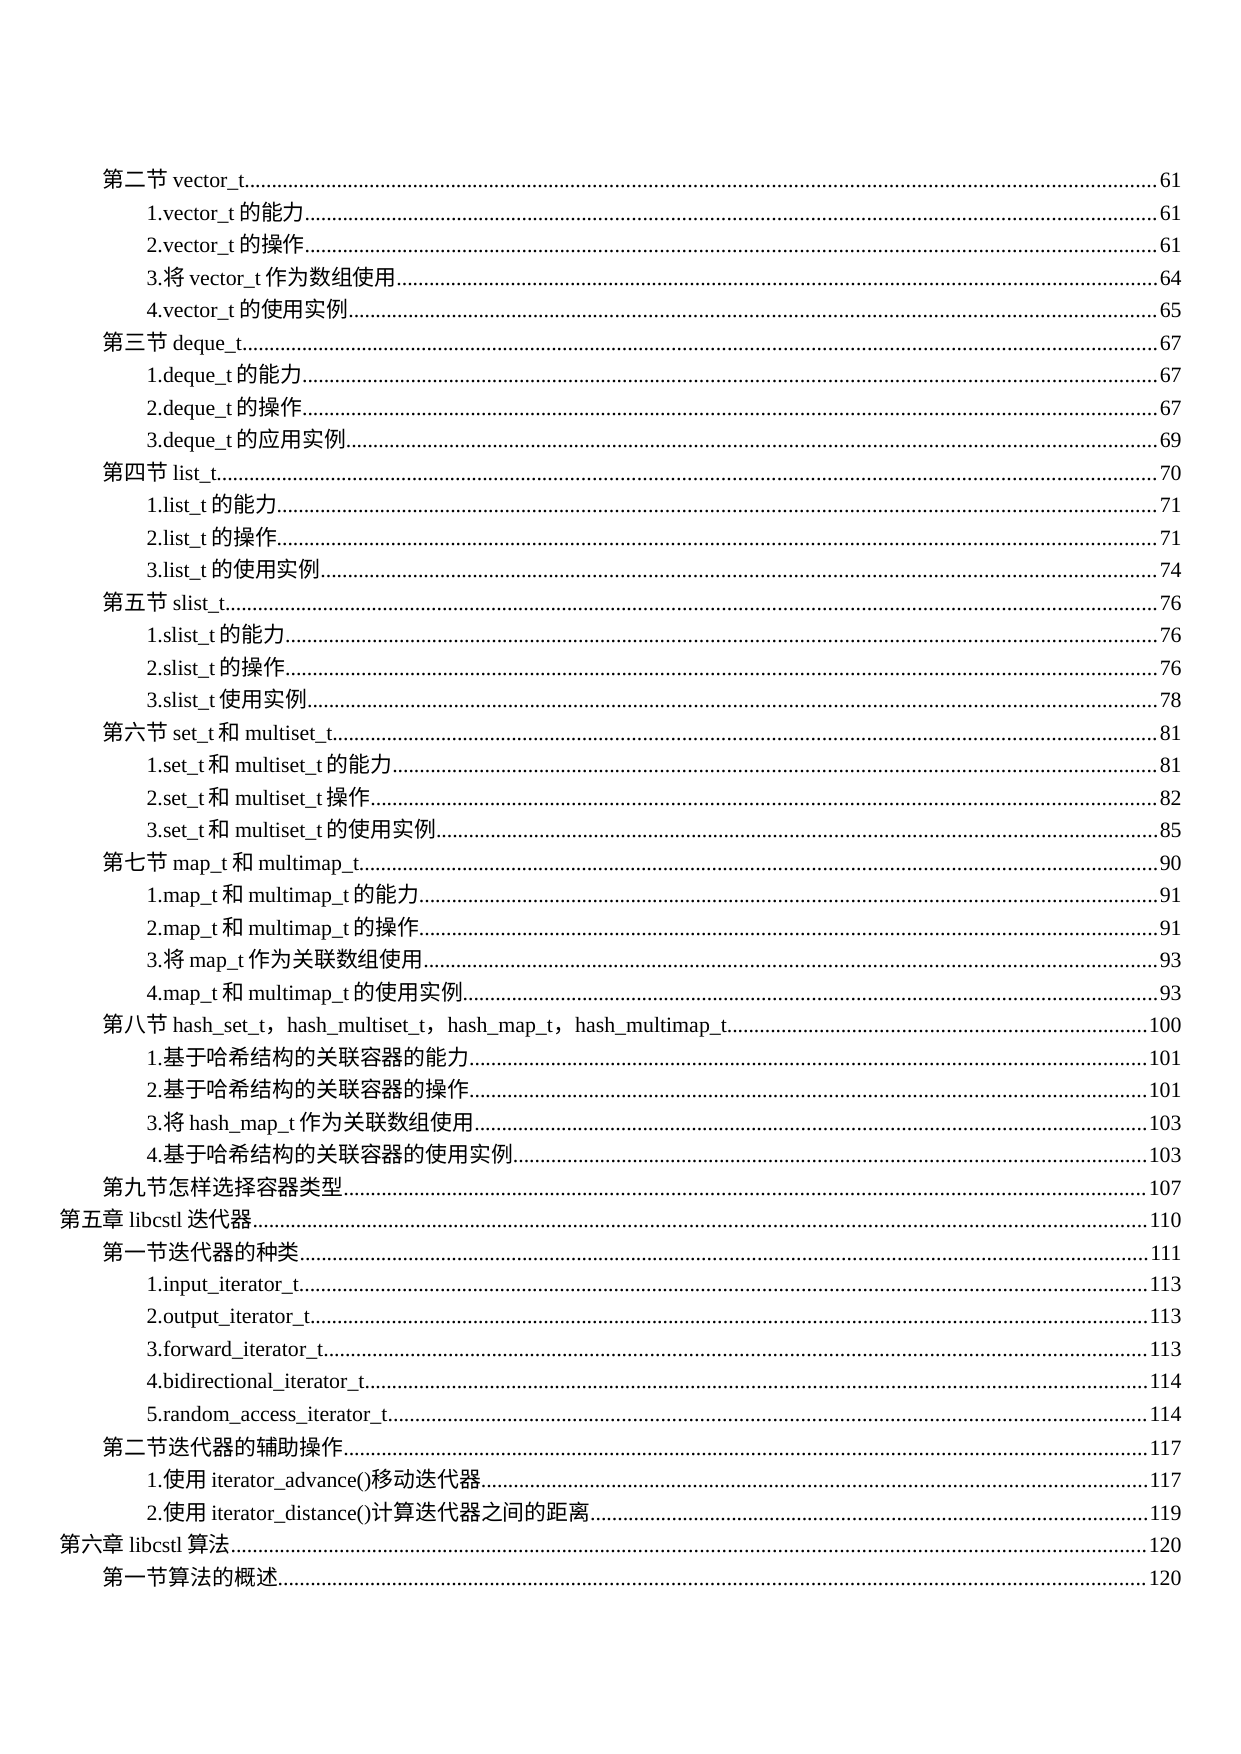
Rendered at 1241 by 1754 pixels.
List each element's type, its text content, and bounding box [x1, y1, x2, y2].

text 1.使用iterator_advance()移动迭代器 117 [146, 1462, 1181, 1494]
text 1.set_t和multiset_t的能力 81 [146, 747, 1181, 779]
text 2.deque_t的操作 67 [146, 389, 1181, 422]
text 2.output_iterator_t 113 [146, 1299, 1181, 1332]
text 4.vector_t的使用实例 65 [146, 292, 1181, 324]
text 5.random_access_iterator_t 114 [146, 1397, 1181, 1429]
text 2.set_t和multiset_t操作 82 [146, 779, 1181, 812]
text 1.map_t和multimap_t的能力 91 [146, 877, 1181, 909]
text 1.list_t的能力 71 [146, 487, 1181, 519]
text 1.deque_t的能力 67 [146, 357, 1181, 389]
text 2.slist_t的操作 76 [146, 649, 1181, 682]
text 第五节slist_t 76 [103, 584, 1181, 617]
text 4.bidirectional_iterator_t 114 [146, 1364, 1181, 1397]
text 3.list_t的使用实例 74 [146, 552, 1181, 584]
text 第二节vector_t 61 [103, 162, 1181, 194]
text 3.set_t和multiset_t的使用实例 85 [146, 812, 1181, 844]
text 1.input_iterator_t 113 [146, 1267, 1181, 1299]
text 第六节set_t和multiset_t 81 [103, 714, 1181, 747]
text 2.list_t的操作 71 [146, 519, 1181, 552]
text 3.deque_t的应用实例 69 [146, 422, 1181, 454]
text 第九节怎样选择容器类型 107 [103, 1169, 1181, 1202]
text 2.使用iterator_distance()计算迭代器之间的距离 119 [146, 1494, 1181, 1527]
text 3.forward_iterator_t 113 [146, 1332, 1181, 1364]
text 1.基于哈希结构的关联容器的能力 101 [146, 1039, 1181, 1072]
text 第七节map_t和multimap_t 90 [103, 844, 1181, 877]
text 第一节迭代器的种类 111 [103, 1234, 1181, 1267]
text 3.将vector_t作为数组使用 64 [146, 259, 1181, 292]
text 4.map_t和multimap_t的使用实例 93 [146, 974, 1181, 1007]
text 2.基于哈希结构的关联容器的操作 101 [146, 1072, 1181, 1104]
text 2.map_t和multimap_t的操作 91 [146, 909, 1181, 942]
text 1.slist_t的能力 76 [146, 617, 1181, 649]
text 第八节hash_set_t，hash_multiset_t，hash_map_t，hash_multimap_t 100 [103, 1007, 1181, 1039]
text 第三节deque_t 67 [103, 324, 1181, 357]
text 3.将map_t作为关联数组使用 93 [146, 942, 1181, 974]
text 第一节算法的概述 120 [103, 1559, 1181, 1592]
text 第六章libcstl算法 120 [59, 1527, 1181, 1559]
text 第二节迭代器的辅助操作 117 [103, 1429, 1181, 1462]
text 3.slist_t使用实例 78 [146, 682, 1181, 714]
text 2.vector_t的操作 61 [146, 227, 1181, 259]
text 3.将hash_map_t作为关联数组使用 103 [146, 1104, 1181, 1137]
text 1.vector_t的能力 61 [146, 194, 1181, 227]
text 4.基于哈希结构的关联容器的使用实例 103 [146, 1137, 1181, 1169]
text 第四节list_t 70 [103, 454, 1181, 487]
text 第五章libcstl迭代器 110 [59, 1202, 1181, 1234]
